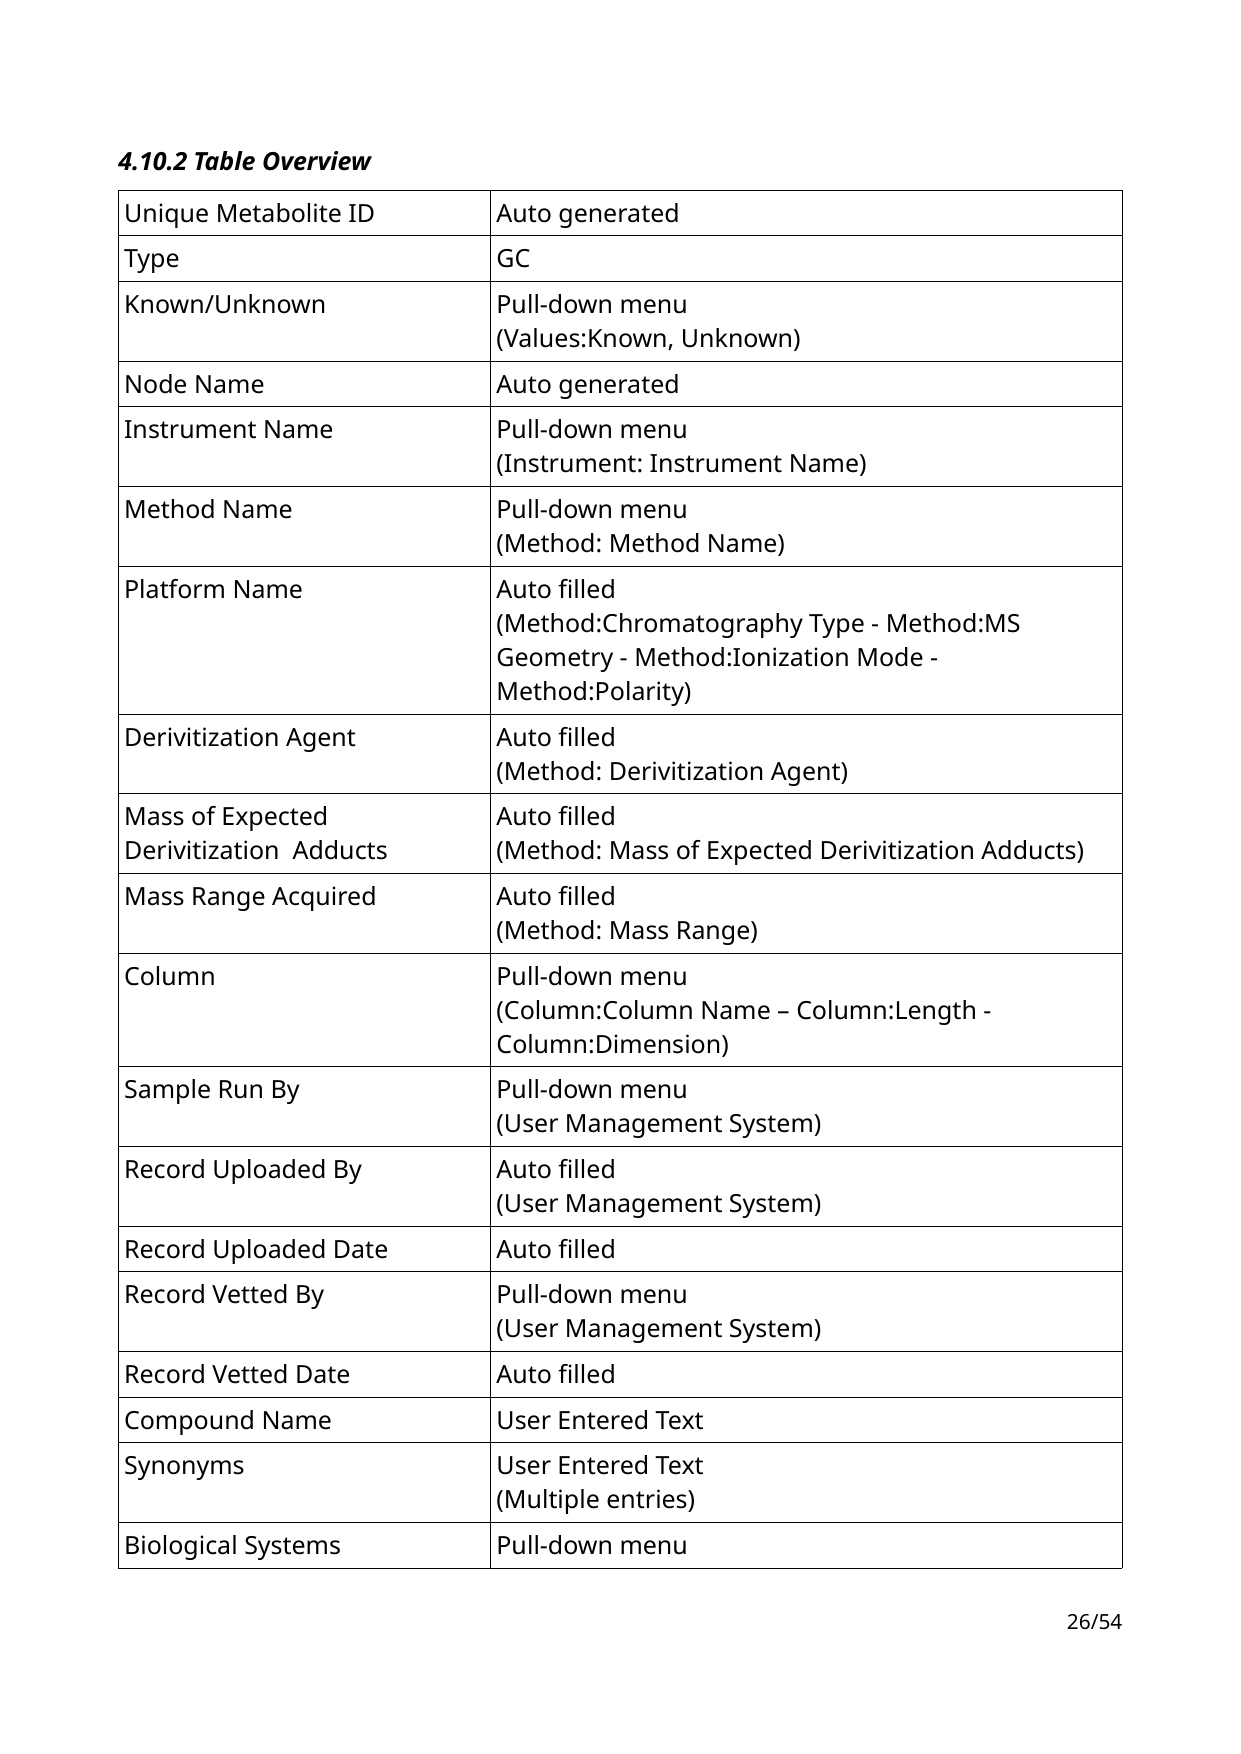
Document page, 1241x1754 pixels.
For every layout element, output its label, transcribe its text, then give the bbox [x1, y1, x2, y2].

table_cell Node Name [119, 362, 490, 406]
table_cell Auto filled (User Management System) [491, 1147, 1122, 1226]
table_cell Record Uploaded By [119, 1147, 490, 1226]
table_cell Auto filled (Method: Mass of Expected Derivitization Adducts) [491, 794, 1122, 873]
table_cell Synonyms [119, 1443, 490, 1522]
table_cell Pull-down menu (Method: Method Name) [491, 487, 1122, 566]
table_cell Known/Unknown [119, 282, 490, 361]
table_cell Auto generated [491, 362, 1122, 406]
table_cell Record Uploaded Date [119, 1227, 490, 1271]
table_cell Auto filled (Method:Chromatography Type - Method:MS Geometry - Method:Ionization Mode - Method:Polarity) [491, 567, 1122, 713]
table_cell Instrument Name [119, 407, 490, 486]
table_cell User Entered Text (Multiple entries) [491, 1443, 1122, 1522]
table_cell Pull-down menu (User Management System) [491, 1272, 1122, 1351]
table_cell Biological Systems [119, 1523, 490, 1567]
table_cell Auto filled [491, 1352, 1122, 1397]
table_cell Derivitization Agent [119, 715, 490, 793]
table_cell Record Vetted Date [119, 1352, 490, 1397]
table_cell User Entered Text [491, 1398, 1122, 1442]
table_header Auto generated [491, 191, 1122, 235]
table_cell Platform Name [119, 567, 490, 713]
table_cell Compound Name [119, 1398, 490, 1442]
table_cell Mass of Expected Derivitization Adducts [119, 794, 490, 873]
table_cell Sample Run By [119, 1067, 490, 1146]
table_cell Pull-down menu (Instrument: Instrument Name) [491, 407, 1122, 486]
table_cell Pull-down menu (Column:Column Name – Column:Length - Column:Dimension) [491, 954, 1122, 1066]
table_cell Column [119, 954, 490, 1066]
table_cell Pull-down menu [491, 1523, 1122, 1567]
table_cell Mass Range Acquired [119, 874, 490, 952]
subtitle Table Overview [118, 143, 1122, 177]
table_cell Pull-down menu (Values:Known, Unknown) [491, 282, 1122, 361]
table_cell Method Name [119, 487, 490, 566]
table_cell Auto filled [491, 1227, 1122, 1271]
table_cell Pull-down menu (User Management System) [491, 1067, 1122, 1146]
table_header Unique Metabolite ID [119, 191, 490, 235]
table_cell Auto filled (Method: Mass Range) [491, 874, 1122, 952]
table_cell GC [491, 236, 1122, 281]
table_cell Record Vetted By [119, 1272, 490, 1351]
table_cell Type [119, 236, 490, 281]
table_cell Auto filled (Method: Derivitization Agent) [491, 715, 1122, 793]
